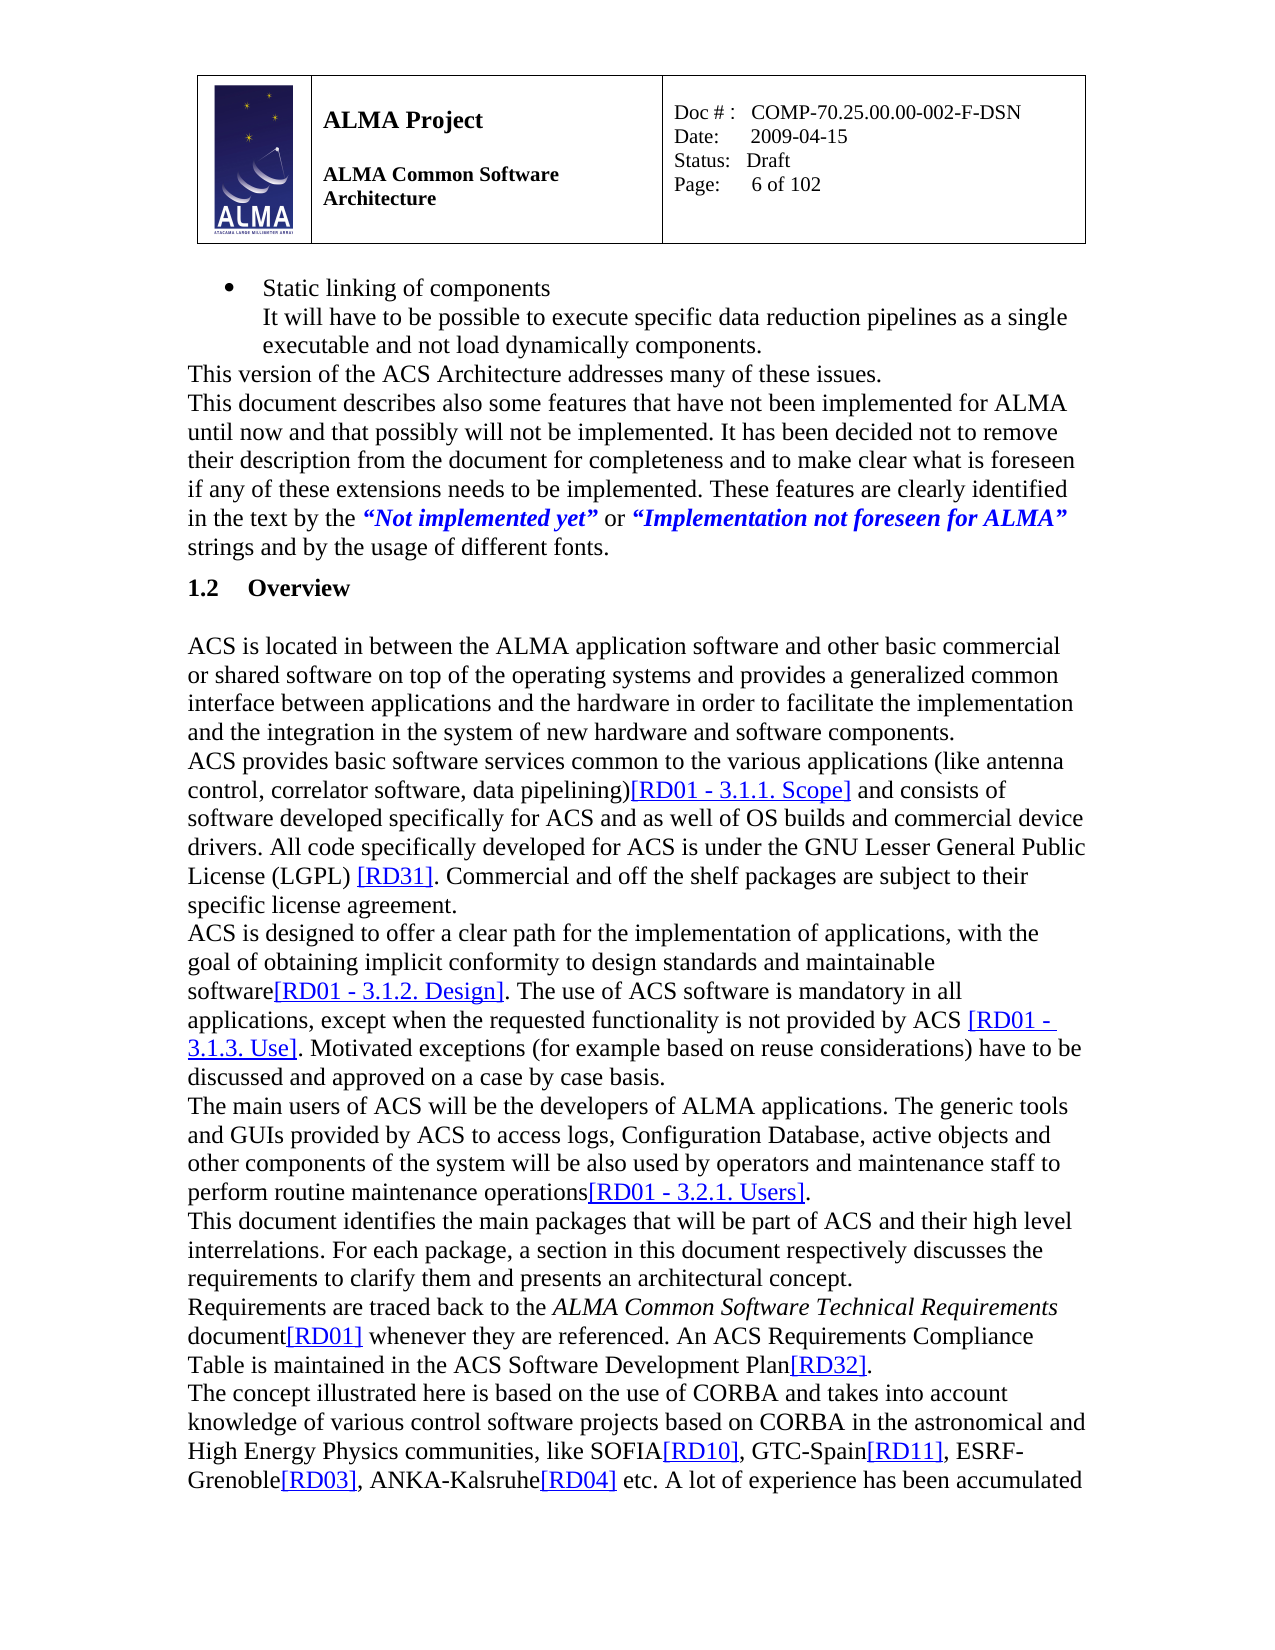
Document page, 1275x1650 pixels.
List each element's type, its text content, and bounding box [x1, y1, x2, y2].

text This document identifies the main packages that will be part of ACS and their high level interrelations. For each package, a section in this document respectively discusses the requirements to clarify them and presents an architectural concept. [187, 1206, 1087, 1292]
text Requirements are traced back to the ALMA Common Software Technical Requirements document[RD01] whenever they are referenced. An ACS Requirements Compliance Table is maintained in the ACS Software Development Plan[RD32]. [187, 1292, 1087, 1378]
text The main users of ACS will be the developers of ALMA applications. The generic tools and GUIs provided by ACS to access logs, Configuration Database, active objects and other components of the system will be also used by operators and maintenance staff to perform routine maintenance operations[RD01 - 3.2.1. Users]. [187, 1091, 1087, 1206]
picture [214, 85, 293, 235]
subtitle Overview [187, 573, 1087, 602]
text The concept illustrated here is based on the use of CORBA and takes into account knowledge of various control software projects based on CORBA in the astronomical and High Energy Physics communities, like SOFIA[RD10], GTC-Spain[RD11], ESRF-Grenoble[RD03], ANKA-Kalsruhe[RD04] etc. A lot of experience has been accumulated [187, 1378, 1087, 1493]
text ACS is designed to offer a clear path for the implementation of applications, with the goal of obtaining implicit conformity to design standards and maintainable software[RD01 - 3.1.2. Design]. The use of ACS software is mandatory in all applications, except when the requested functionality is not provided by ACS [RD01 - 3.1.3. Use]. Motivated exceptions (for example based on reuse considerations) have to be discussed and approved on a case by case basis. [187, 918, 1087, 1091]
text This version of the ACS Architecture addresses many of these issues. [187, 359, 1087, 388]
text ACS provides basic software services common to the various applications (like antenna control, correlator software, data pipelining)[RD01 - 3.1.1. Scope] and consists of software developed specifically for ACS and as well of OS builds and commercial device drivers. All code specifically developed for ACS is under the GNU Lesser General Public License (LGPL) [RD31]. Commercial and off the shelf packages are subject to their specific license agreement. [187, 746, 1087, 918]
text This document describes also some features that have not been implemented for ALMA until now and that possibly will not be implemented. It has been decided not to remove their description from the document for completeness and to make clear what is foreseen if any of these extensions needs to be implemented. These features are clearly identified in the text by the “Not implemented yet” or “Implementation not foreseen for ALMA” strings and by the usage of different fonts. [187, 388, 1087, 561]
text ACS is located in between the ALMA application software and other basic commercial or shared software on top of the operating systems and provides a generalized common interface between applications and the hardware in order to facilitate the implementation and the integration in the system of new hardware and software components. [187, 631, 1087, 746]
list Static linking of components It will have to be possible to execute specific data reduction pipelines as a single executable and not load dynamically components. [225, 273, 1087, 359]
